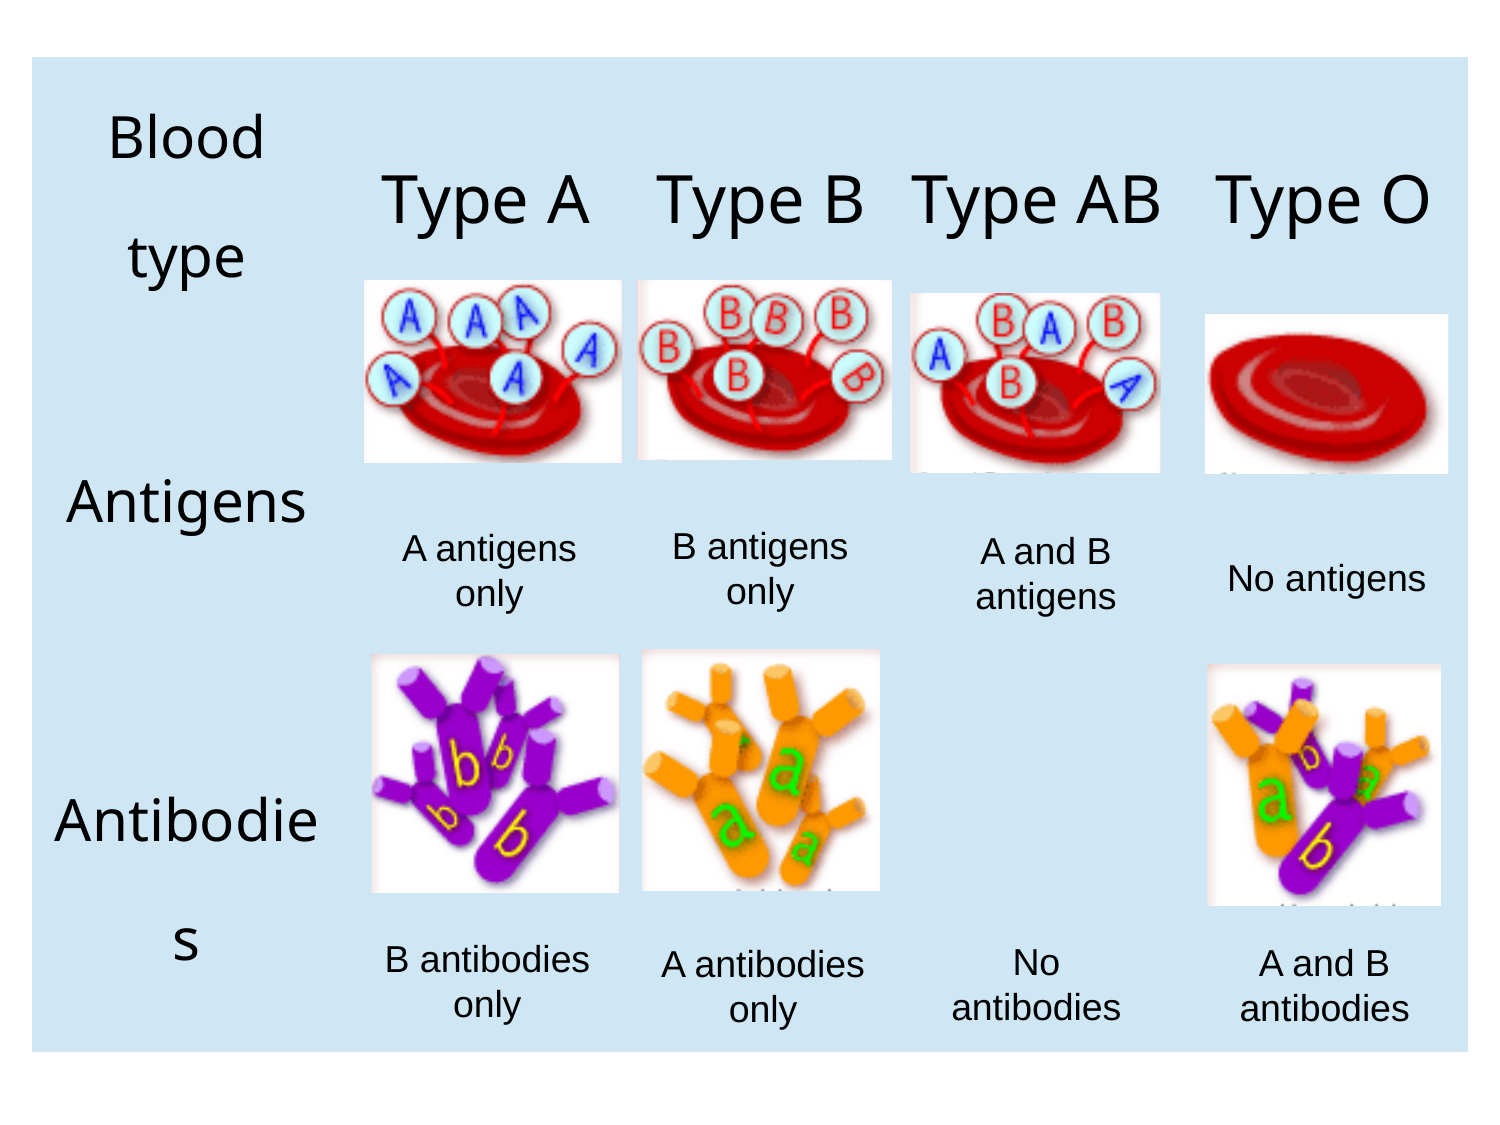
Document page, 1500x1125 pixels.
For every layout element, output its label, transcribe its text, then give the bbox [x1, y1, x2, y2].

table_cell [1181, 665, 1468, 1052]
picture [641, 649, 881, 891]
text_box A and B antigens [920, 519, 1172, 625]
picture [364, 280, 623, 463]
text_box A antibodies only [637, 932, 889, 1038]
table_cell Antibodies [32, 665, 342, 1052]
picture [909, 293, 1161, 473]
table_cell [342, 294, 629, 665]
text_box [0, 0, 1500, 1125]
table_cell Antigens [32, 294, 342, 665]
table_cell [629, 294, 893, 665]
table_header Type B [629, 57, 893, 294]
table_cell [893, 294, 1181, 665]
table_header Type O [1181, 57, 1468, 294]
text_box No antigens [1201, 547, 1453, 607]
table_cell [342, 665, 629, 1052]
table_header Type AB [893, 57, 1181, 294]
text_box A and B antibodies [1199, 931, 1450, 1037]
picture [1207, 664, 1441, 906]
table_header Blood type [32, 57, 342, 294]
table_cell [1181, 294, 1468, 665]
table_header Type A [342, 57, 629, 294]
picture [636, 280, 892, 460]
picture [371, 654, 620, 893]
text_box A antigens only [364, 516, 615, 622]
picture [1204, 314, 1449, 474]
table_cell [893, 665, 1181, 1052]
text_box B antibodies only [362, 927, 613, 1033]
text_box No antibodies [910, 930, 1162, 1036]
table_cell [629, 665, 893, 1052]
text_box B antigens only [634, 514, 886, 620]
